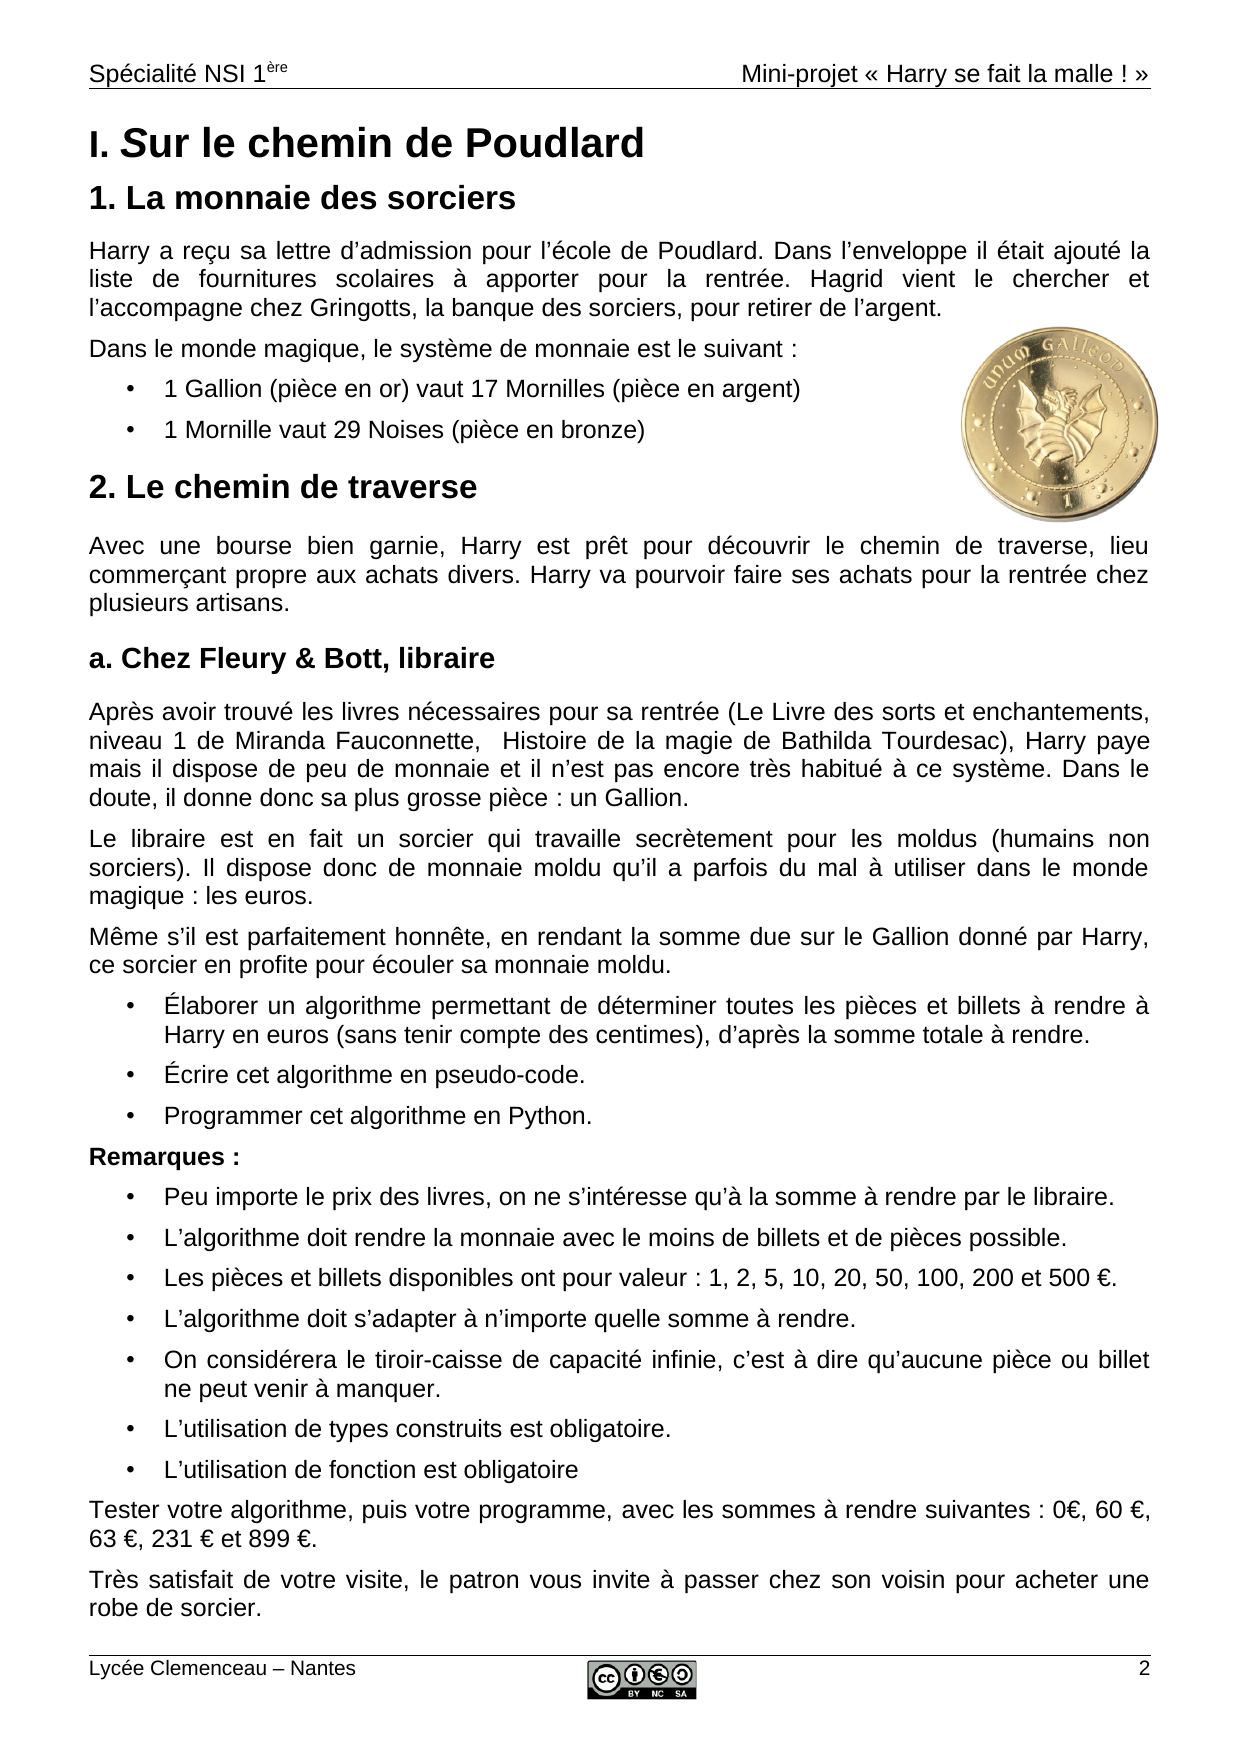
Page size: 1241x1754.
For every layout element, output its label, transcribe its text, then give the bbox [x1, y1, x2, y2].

text Dans le monde magique, le système de monnaie est le suivant : [89, 334, 960, 362]
text Avec une bourse bien garnie, Harry est prêt pour découvrir le chemin de traverse, lieu commerçant propre aux achats divers. Harry va pourvoir faire ses achats pour la rentrée chez plusieurs artisans. [89, 531, 1151, 617]
list L’utilisation de fonction est obligatoire [126, 1455, 1151, 1483]
text 1. La monnaie des sorciers [89, 178, 1151, 216]
list 1 Mornille vaut 29 Noises (pièce en bronze) [126, 415, 960, 444]
text Tester votre algorithme, puis votre programme, avec les sommes à rendre suivantes : 0€, 60 €, 63 €, 231 € et 899 €. [89, 1495, 1151, 1553]
picture [960, 326, 1159, 523]
text Harry a reçu sa lettre d’admission pour l’école de Poudlard. Dans l’enveloppe il était ajouté la liste de fournitures scolaires à apporter pour la rentrée. Hagrid vient le chercher et l’accompagne chez Gringotts, la banque des sorciers, pour retirer de l’argent. [89, 236, 1151, 322]
list Élaborer un algorithme permettant de déterminer toutes les pièces et billets à rendre à Harry en euros (sans tenir compte des centimes), d’après la somme totale à rendre. [126, 991, 1151, 1049]
text Très satisfait de votre visite, le patron vous invite à passer chez son voisin pour acheter une robe de sorcier. [89, 1564, 1151, 1622]
list 1 Gallion (pièce en or) vaut 17 Mornilles (pièce en argent) [126, 374, 960, 403]
list On considérera le tiroir-caisse de capacité infinie, c’est à dire qu’aucune pièce ou billet ne peut venir à manquer. [126, 1345, 1151, 1402]
list Peu importe le prix des livres, on ne s’intéresse qu’à la somme à rendre par le libraire. [126, 1182, 1151, 1211]
list L’algorithme doit s’adapter à n’importe quelle somme à rendre. [126, 1304, 1151, 1333]
picture [586, 1659, 697, 1700]
list L’algorithme doit rendre la monnaie avec le moins de billets et de pièces possible. [126, 1223, 1151, 1252]
text a. Chez Fleury & Bott, libraire [89, 641, 1151, 674]
text 2. Le chemin de traverse [89, 467, 960, 506]
list L’utilisation de types construits est obligatoire. [126, 1414, 1151, 1443]
text Le libraire est en fait un sorcier qui travaille secrètement pour les moldus (humains non sorciers). Il dispose donc de monnaie moldu qu’il a parfois du mal à utiliser dans le monde magique : les euros. [89, 824, 1151, 910]
text Remarques : [89, 1142, 1151, 1170]
subtitle Sur le chemin de Poudlard [89, 118, 1151, 166]
text Après avoir trouvé les livres nécessaires pour sa rentrée (Le Livre des sorts et enchantements, niveau 1 de Miranda Fauconnette, Histoire de la magie de Bathilda Tourdesac), Harry paye mais il dispose de peu de monnaie et il n’est pas encore très habitué à ce système. Dans le doute, il donne donc sa plus grosse pièce : un Gallion. [89, 697, 1151, 812]
list Écrire cet algorithme en pseudo-code. [126, 1060, 1151, 1089]
text Même s’il est parfaitement honnête, en rendant la somme due sur le Gallion donné par Harry, ce sorcier en profite pour écouler sa monnaie moldu. [89, 922, 1151, 979]
list Programmer cet algorithme en Python. [126, 1101, 1151, 1130]
list Les pièces et billets disponibles ont pour valeur : 1, 2, 5, 10, 20, 50, 100, 200 et 500 €. [126, 1263, 1151, 1292]
